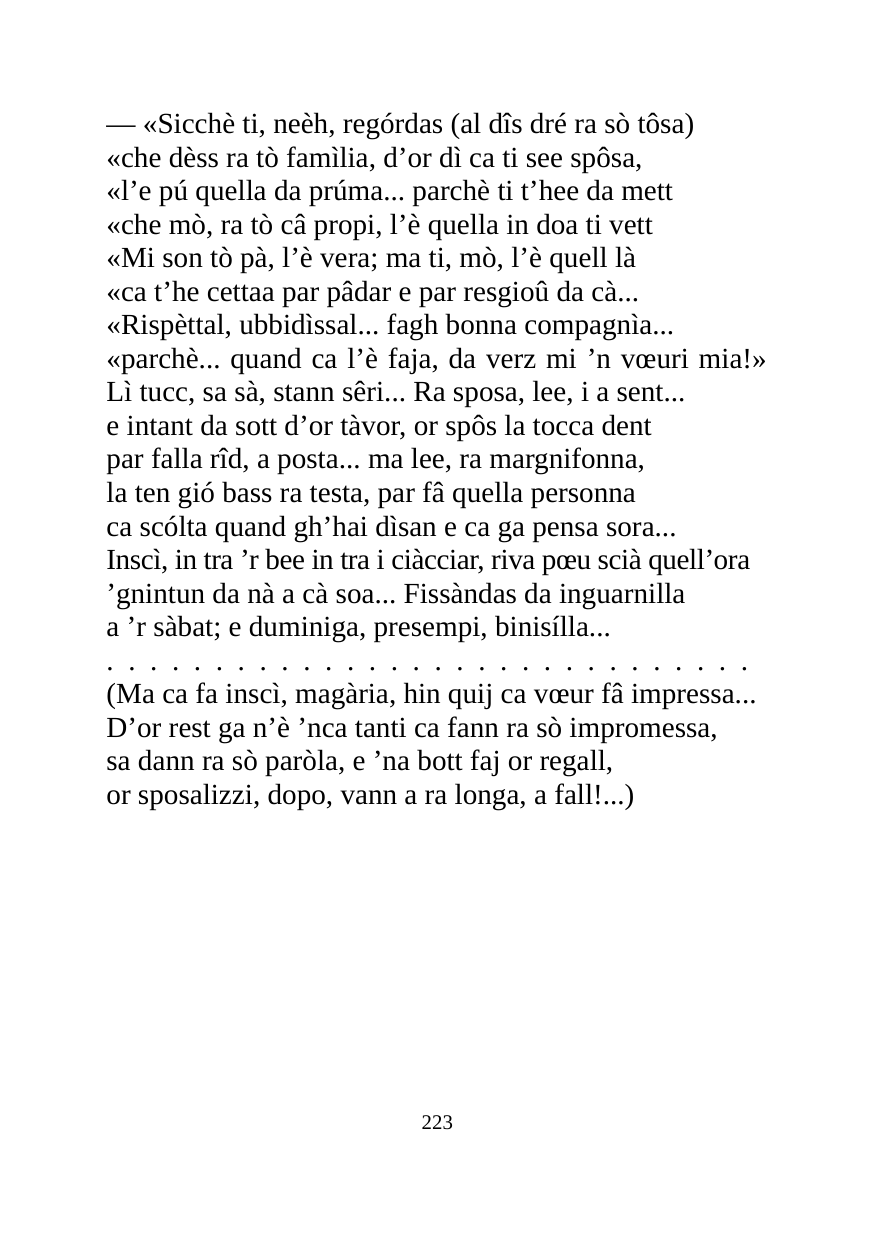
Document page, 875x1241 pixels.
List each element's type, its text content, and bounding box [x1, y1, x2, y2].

text a ’r sàbat; e duminiga, presempi, binisílla... [106, 609, 768, 643]
text ’gnintun da nà a cà soa... Fissàndas da inguarnilla [106, 576, 768, 609]
text «Rispèttal, ubbidìssal... fagh bonna compagnìa... [106, 307, 768, 341]
text «l’e pú quella da prúma... parchè ti t’hee da mett [106, 173, 768, 207]
text ca scólta quand gh’hai dìsan e ca ga pensa sora... [106, 509, 768, 542]
text «che dèss ra tò famìlia, d’or dì ca ti see spôsa, [106, 140, 768, 173]
text D’or rest ga n’è ’nca tanti ca fann ra sò impromessa, [106, 710, 768, 743]
text or sposalizzi, dopo, vann a ra longa, a fall!...) [106, 777, 768, 811]
text «parchè... quand ca l’è faja, da verz mi ’n vœuri mia!» Lì tucc, sa sà, stann sêri... Ra sposa, lee, i a sent... [106, 341, 768, 408]
text la ten gió bass ra testa, par fâ quella personna [106, 475, 768, 509]
text Inscì, in tra ’r bee in tra i ciàcciar, riva pœu scià quell’ora [106, 542, 768, 576]
text «che mò, ra tò câ propi, l’è quella in doa ti vett [106, 207, 768, 240]
text — «Sicchè ti, neèh, regórdas (al dîs dré ra sò tôsa) [106, 106, 768, 140]
text «ca t’he cettaa par pâdar e par resgioû da cà... [106, 274, 768, 307]
text par falla rîd, a posta... ma lee, ra margnifonna, [106, 442, 768, 475]
text sa dann ra sò paròla, e ’na bott faj or regall, [106, 743, 768, 777]
text . . . . . . . . . . . . . . . . . . . . . . . . . . . . . . [106, 643, 768, 676]
text «Mi son tò pà, l’è vera; ma ti, mò, l’è quell là [106, 240, 768, 274]
text e intant da sott d’or tàvor, or spôs la tocca dent [106, 408, 768, 442]
text (Ma ca fa inscì, magària, hin quij ca vœur fâ impressa... [106, 676, 768, 710]
